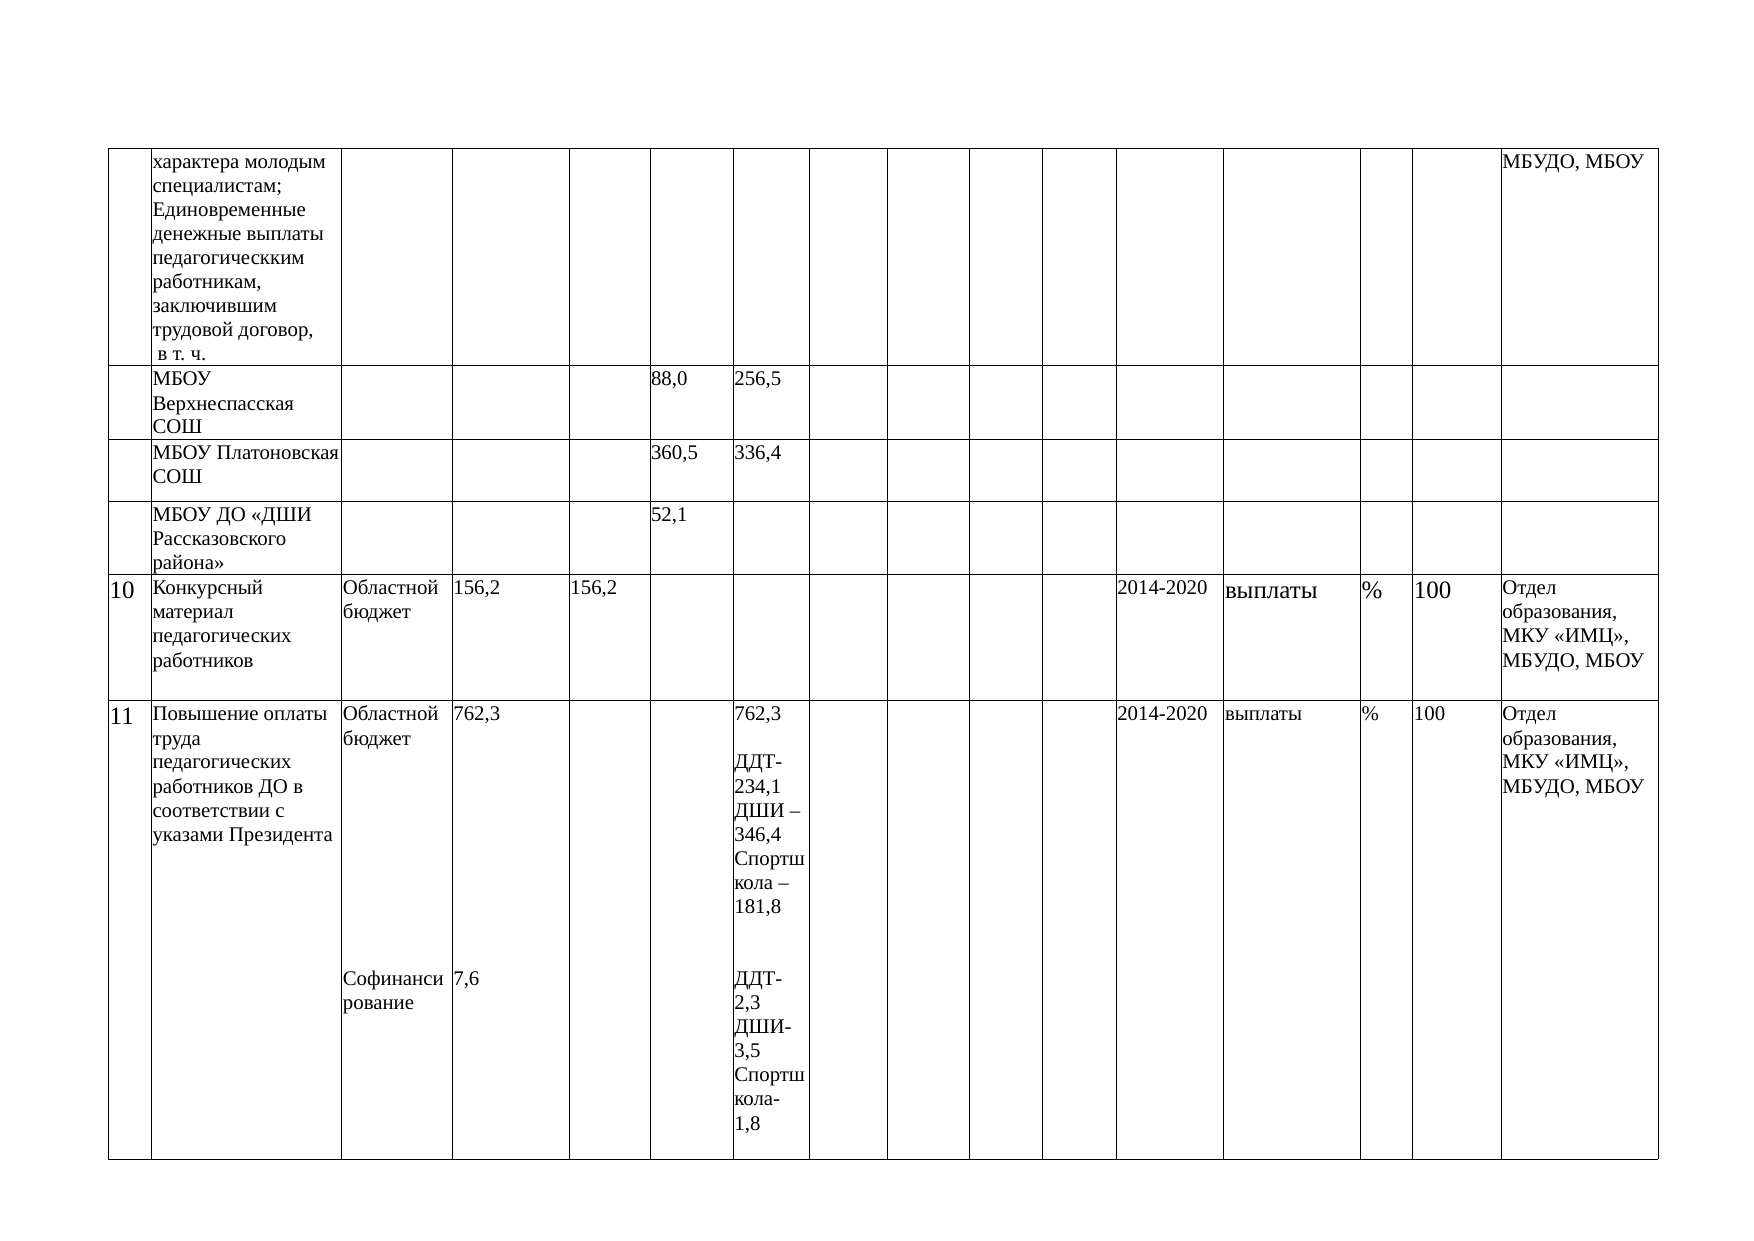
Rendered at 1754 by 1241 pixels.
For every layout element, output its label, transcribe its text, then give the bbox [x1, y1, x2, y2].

table_cell [75, 148, 87, 365]
table_cell 256,5 [734, 366, 809, 438]
table_cell [1659, 148, 1754, 365]
table_cell [1659, 439, 1754, 501]
table_cell [888, 149, 969, 365]
table_cell [453, 366, 569, 438]
table_cell [87, 700, 108, 1158]
table_cell [1361, 366, 1412, 438]
table_cell [1413, 366, 1501, 438]
table_cell [810, 440, 887, 501]
table_cell [1043, 149, 1116, 365]
table_cell Конкурсный материал педагогических работников [152, 575, 341, 700]
table_cell выплаты [1224, 701, 1360, 1158]
table_cell [1361, 502, 1412, 574]
table_cell 762,3 ДДТ-234,1 ДШИ – 346,4 Спортшкола – 181,8 ДДТ- 2,3 ДШИ-3,5 Спортшкола- 1,8 [734, 701, 809, 1158]
table_cell 11 [109, 701, 151, 1158]
table_cell [1659, 574, 1754, 700]
table_cell 360,5 [651, 440, 733, 501]
table_cell [1659, 501, 1754, 574]
table_cell [970, 440, 1042, 501]
table_cell % [1361, 701, 1412, 1158]
table_cell МБОУ Верхнеспасская СОШ [152, 366, 341, 438]
table_cell МБОУ ДО «ДШИ Рассказовского района» [152, 502, 341, 574]
table_cell 336,4 [734, 440, 809, 501]
table_cell [1361, 440, 1412, 501]
table_cell Областной бюджет [342, 575, 452, 700]
table_cell [1659, 700, 1754, 1158]
table_cell [342, 366, 452, 438]
table_cell [810, 575, 887, 700]
table_cell [734, 502, 809, 574]
table_cell [342, 440, 452, 501]
table_cell [87, 574, 108, 700]
table_cell [1502, 502, 1658, 574]
table_cell [888, 701, 969, 1158]
table_cell [453, 502, 569, 574]
table_cell Повышение оплаты труда педагогических работников ДО в соответствии с указами Президента [152, 701, 341, 1158]
table_cell 156,2 [453, 575, 569, 700]
table_cell [970, 575, 1042, 700]
table_cell [810, 366, 887, 438]
table_cell [810, 701, 887, 1158]
table_cell [109, 502, 151, 574]
table_cell [1502, 366, 1658, 438]
table_cell 2014-2020 [1117, 701, 1223, 1158]
table_cell 156,2 [570, 575, 650, 700]
table_cell [970, 701, 1042, 1158]
table_cell Отдел образования, МКУ «ИМЦ», МБУДО, МБОУ [1502, 575, 1658, 700]
table_cell [651, 701, 733, 1158]
table_cell [1043, 502, 1116, 574]
table_cell [453, 440, 569, 501]
table_cell [342, 502, 452, 574]
table_cell [810, 149, 887, 365]
table_cell [1224, 502, 1360, 574]
table_cell [651, 149, 733, 365]
table_cell [888, 502, 969, 574]
table_cell [888, 440, 969, 501]
table_cell [87, 439, 108, 501]
table_cell [342, 149, 452, 365]
table_cell выплаты [1224, 575, 1360, 700]
table_cell [1413, 149, 1501, 365]
table_cell 100 [1413, 575, 1501, 700]
table_cell [1117, 149, 1223, 365]
table_cell [970, 149, 1042, 365]
table_cell [87, 148, 108, 365]
table_cell [1043, 440, 1116, 501]
table_cell [570, 502, 650, 574]
table_cell [570, 366, 650, 438]
table_cell 762,3 7,6 [453, 701, 569, 1158]
table_cell 10 [109, 575, 151, 700]
table_cell [734, 149, 809, 365]
table_cell Областной бюджет Софинансирование [342, 701, 452, 1158]
table_cell % [1361, 575, 1412, 700]
table_cell [453, 149, 569, 365]
table_cell характера молодым специалистам; Единовременные денежные выплаты педагогическким работникам, заключившим трудовой договор, в т. ч. [152, 149, 341, 365]
table_cell [1043, 575, 1116, 700]
table_cell [87, 501, 108, 574]
table_cell [75, 365, 87, 438]
table_cell 52,1 [651, 502, 733, 574]
table_cell [651, 575, 733, 700]
table_cell [1659, 365, 1754, 438]
table_cell [1224, 366, 1360, 438]
table_cell [109, 366, 151, 438]
table_cell [888, 575, 969, 700]
table_cell [888, 366, 969, 438]
table_cell [810, 502, 887, 574]
table_cell [1117, 440, 1223, 501]
table_cell [109, 440, 151, 501]
table_cell 2014-2020 [1117, 575, 1223, 700]
table_cell [87, 365, 108, 438]
table_cell [75, 501, 87, 574]
table_cell [570, 440, 650, 501]
table_cell 88,0 [651, 366, 733, 438]
table_cell [1117, 502, 1223, 574]
table_cell [1224, 440, 1360, 501]
table_cell [1361, 149, 1412, 365]
table_cell [1502, 440, 1658, 501]
table_cell [1413, 502, 1501, 574]
table_cell [570, 149, 650, 365]
table_cell Отдел образования, МКУ «ИМЦ», МБУДО, МБОУ [1502, 701, 1658, 1158]
table_cell [734, 575, 809, 700]
table_cell МБУДО, МБОУ [1502, 149, 1658, 365]
table_cell [109, 149, 151, 365]
table_cell [1413, 440, 1501, 501]
table_cell [970, 502, 1042, 574]
table_cell [75, 439, 87, 501]
table_cell [1117, 366, 1223, 438]
table_cell [75, 574, 87, 700]
table_cell [570, 701, 650, 1158]
table_cell 100 [1413, 701, 1501, 1158]
table_cell [1043, 366, 1116, 438]
table_cell [970, 366, 1042, 438]
table_cell [75, 700, 87, 1158]
table_cell МБОУ Платоновская СОШ [152, 440, 341, 501]
table_cell [1224, 149, 1360, 365]
table_cell [1043, 701, 1116, 1158]
